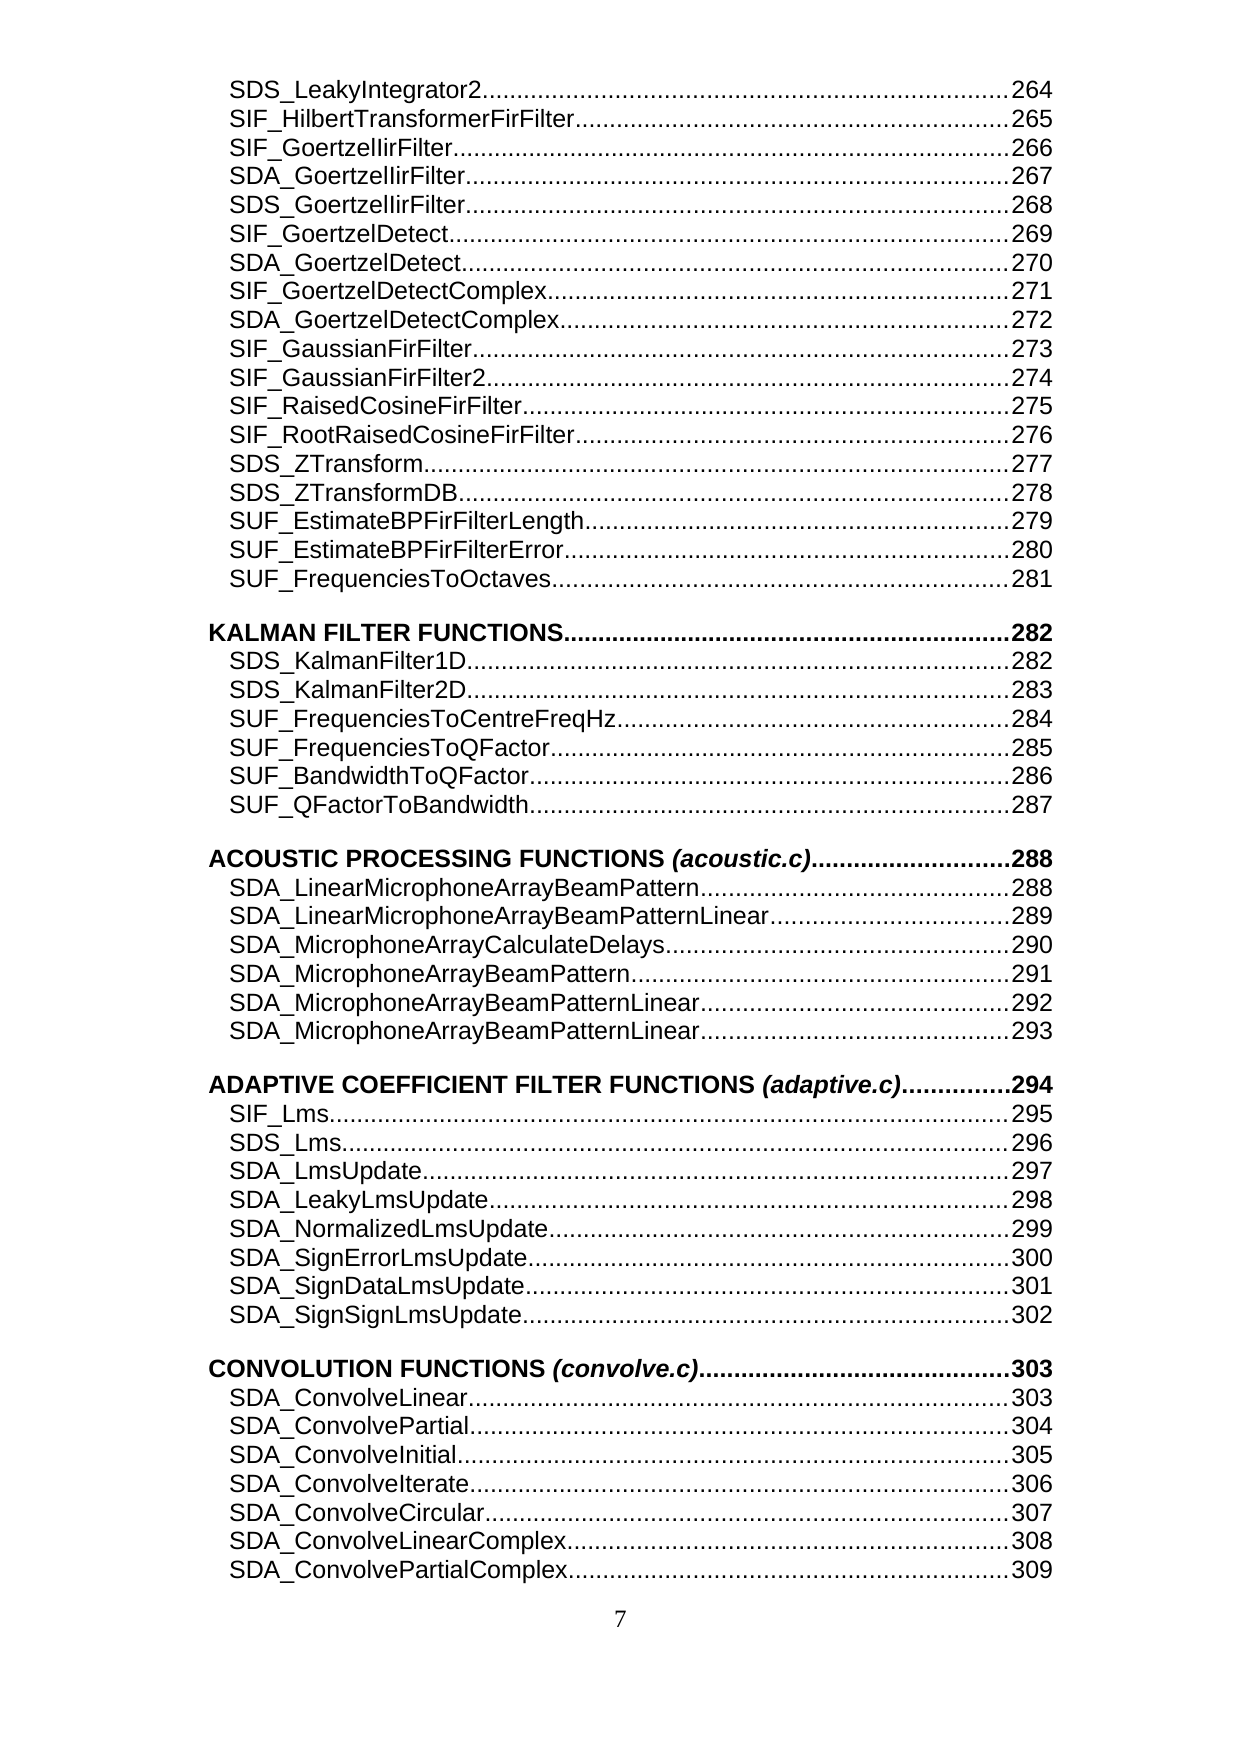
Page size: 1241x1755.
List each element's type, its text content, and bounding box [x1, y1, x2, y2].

text SDA_MicrophoneArrayCalculateDelays 290 [229, 930, 1053, 959]
text SIF_GoertzelIirFilter 266 [229, 132, 1053, 161]
text ACOUSTIC PROCESSING FUNCTIONS (acoustic.c) 288 [208, 844, 1053, 872]
text SDA_GoertzelDetectComplex 272 [229, 305, 1053, 334]
text SDA_LeakyLmsUpdate 298 [229, 1185, 1053, 1214]
text SDS_LeakyIntegrator2 264 [229, 75, 1053, 104]
text SDA_ConvolvePartial 304 [229, 1411, 1053, 1440]
text SUF_BandwidthToQFactor 286 [229, 761, 1053, 790]
text SDA_LinearMicrophoneArrayBeamPatternLinear 289 [229, 901, 1053, 930]
text SDA_MicrophoneArrayBeamPattern 291 [229, 959, 1053, 987]
text SDA_ConvolvePartialComplex 309 [229, 1555, 1053, 1584]
text KALMAN FILTER FUNCTIONS 282 [208, 617, 1053, 646]
text SIF_RootRaisedCosineFirFilter 276 [229, 420, 1053, 449]
text SUF_FrequenciesToCentreFreqHz 284 [229, 704, 1053, 732]
text SUF_QFactorToBandwidth 287 [229, 790, 1053, 819]
text SDS_GoertzelIirFilter 268 [229, 190, 1053, 219]
text SDA_ConvolveLinearComplex 308 [229, 1526, 1053, 1555]
text SDA_SignErrorLmsUpdate 300 [229, 1242, 1053, 1271]
text SIF_GaussianFirFilter2 274 [229, 362, 1053, 391]
text SIF_GoertzelDetect 269 [229, 219, 1053, 247]
text SDA_MicrophoneArrayBeamPatternLinear 292 [229, 987, 1053, 1016]
text SUF_EstimateBPFirFilterError 280 [229, 535, 1053, 564]
text SDS_KalmanFilter1D 282 [229, 646, 1053, 675]
text SIF_GoertzelDetectComplex 271 [229, 276, 1053, 305]
text SIF_RaisedCosineFirFilter 275 [229, 391, 1053, 420]
text SDS_Lms 296 [229, 1127, 1053, 1156]
text SDA_NormalizedLmsUpdate 299 [229, 1214, 1053, 1242]
text SDA_GoertzelIirFilter 267 [229, 161, 1053, 190]
text CONVOLUTION FUNCTIONS (convolve.c) 303 [208, 1354, 1053, 1382]
text SDA_GoertzelDetect 270 [229, 247, 1053, 276]
text SDA_ConvolveCircular 307 [229, 1497, 1053, 1526]
text SDA_LinearMicrophoneArrayBeamPattern 288 [229, 872, 1053, 901]
text SIF_GaussianFirFilter 273 [229, 334, 1053, 362]
text SDS_KalmanFilter2D 283 [229, 675, 1053, 704]
text ADAPTIVE COEFFICIENT FILTER FUNCTIONS (adaptive.c) 294 [208, 1070, 1053, 1099]
text SDA_LmsUpdate 297 [229, 1156, 1053, 1185]
text SIF_HilbertTransformerFirFilter 265 [229, 104, 1053, 132]
text SDS_ZTransform 277 [229, 449, 1053, 477]
text SDA_SignDataLmsUpdate 301 [229, 1271, 1053, 1300]
text SDA_ConvolveInitial 305 [229, 1440, 1053, 1469]
text SUF_FrequenciesToQFactor 285 [229, 732, 1053, 761]
text SUF_FrequenciesToOctaves 281 [229, 564, 1053, 592]
text SDA_ConvolveLinear 303 [229, 1382, 1053, 1411]
text SDS_ZTransformDB 278 [229, 477, 1053, 506]
text SDA_SignSignLmsUpdate 302 [229, 1300, 1053, 1329]
text SDA_ConvolveIterate 306 [229, 1469, 1053, 1497]
text SUF_EstimateBPFirFilterLength 279 [229, 506, 1053, 535]
text SIF_Lms 295 [229, 1099, 1053, 1127]
text SDA_MicrophoneArrayBeamPatternLinear 293 [229, 1016, 1053, 1045]
